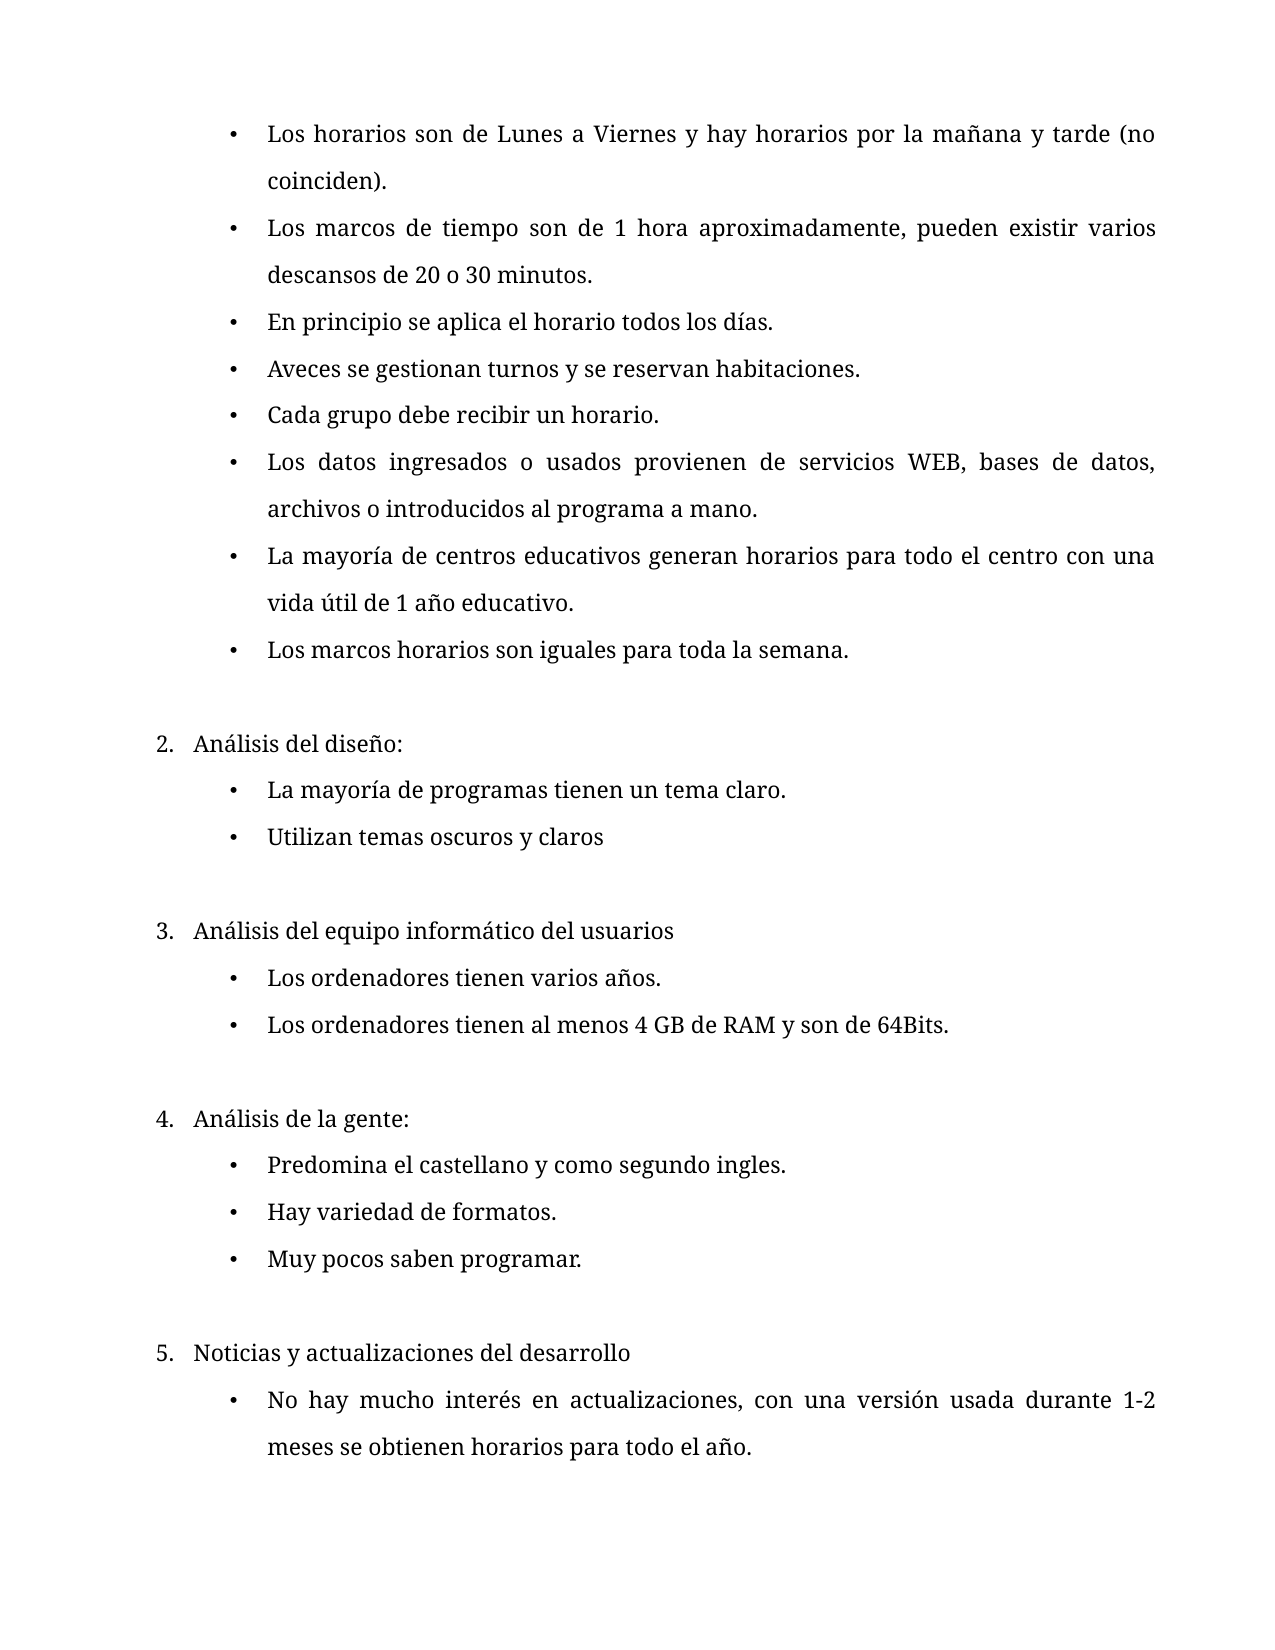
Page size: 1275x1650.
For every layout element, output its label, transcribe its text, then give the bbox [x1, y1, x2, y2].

list La mayoría de programas tienen un tema claro. [229, 774, 1157, 806]
list Cada grupo debe recibir un horario. [229, 399, 1157, 431]
list Los horarios son de Lunes a Viernes y hay horarios por la mañana y tarde (no coinciden). [229, 118, 1157, 196]
list Los ordenadores tienen al menos 4 GB de RAM y son de 64Bits. [229, 1009, 1157, 1040]
list Predomina el castellano y como segundo ingles. [229, 1149, 1157, 1181]
list Aveces se gestionan turnos y se reservan habitaciones. [229, 352, 1157, 384]
list La mayoría de centros educativos generan horarios para todo el centro con una vida útil de 1 año educativo. [229, 540, 1157, 618]
list Muy pocos saben programar. [229, 1243, 1157, 1274]
list Los marcos horarios son iguales para toda la semana. [229, 634, 1157, 665]
list Hay variedad de formatos. [229, 1196, 1157, 1227]
list Los ordenadores tienen varios años. [229, 962, 1157, 993]
list Utilizan temas oscuros y claros [229, 821, 1157, 852]
list Los marcos de tiempo son de 1 hora aproximadamente, pueden existir varios descansos de 20 o 30 minutos. [229, 212, 1157, 290]
list Los datos ingresados o usados provienen de servicios WEB, bases de datos, archivos o introducidos al programa a mano. [229, 446, 1157, 524]
list En principio se aplica el horario todos los días. [229, 306, 1157, 337]
list No hay mucho interés en actualizaciones, con una versión usada durante 1-2 meses se obtienen horarios para todo el año. [229, 1384, 1157, 1462]
list Análisis del diseño: [156, 727, 1157, 759]
list Análisis del equipo informático del usuarios [156, 915, 1157, 946]
list Análisis de la gente: [156, 1102, 1157, 1134]
list Noticias y actualizaciones del desarrollo [156, 1337, 1157, 1368]
